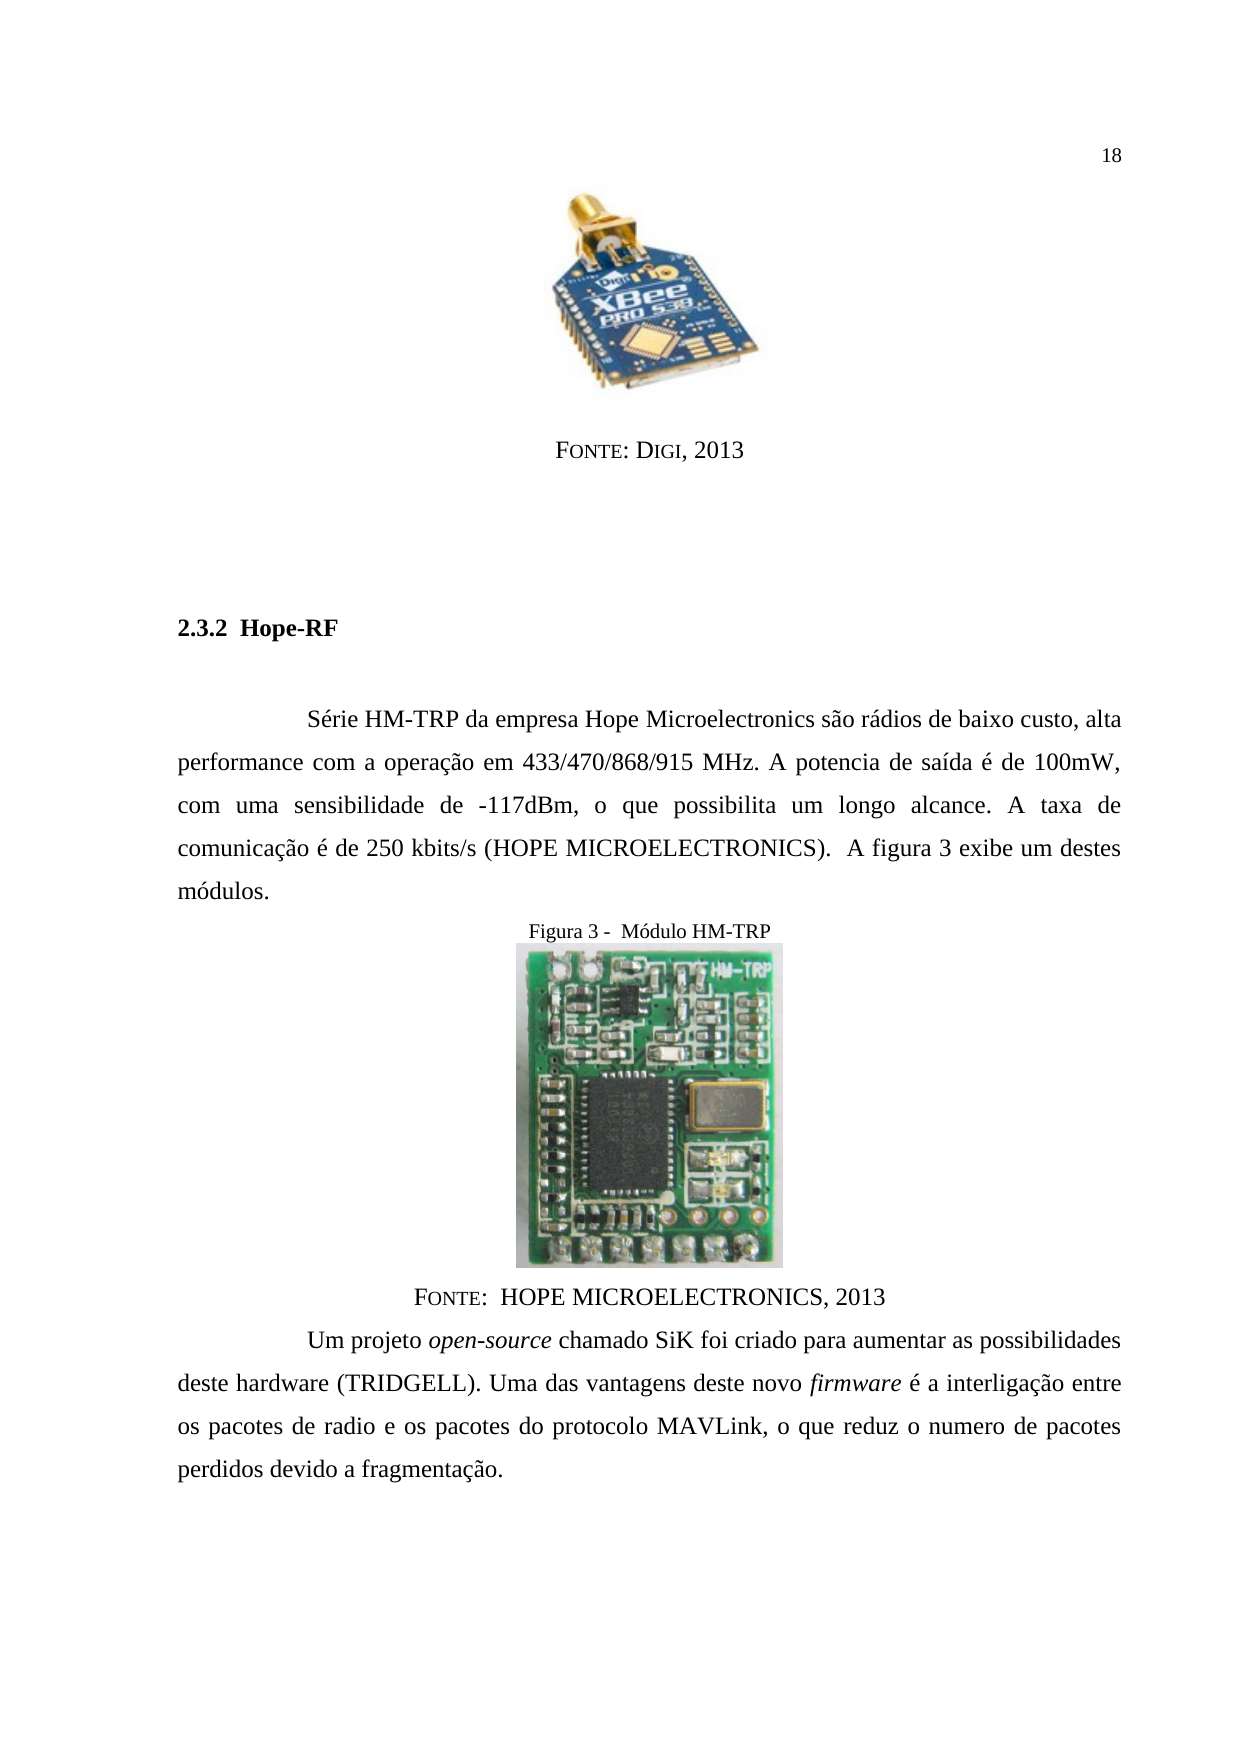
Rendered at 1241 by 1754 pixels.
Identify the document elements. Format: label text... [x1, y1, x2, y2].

list Módulo HM-TRP [177, 919, 1122, 943]
text Um projeto open-source chamado SiK foi criado para aumentar as possibilidades deste hardware (TRIDGELL). Uma das vantagens deste novo firmware é a interligação entre os pacotes de radio e os pacotes do protocolo MAVLink, o que reduz o numero de pacotes perdidos devido a fragmentação. [177, 1325, 1122, 1483]
text Fonte: Digi, 2013 [177, 421, 1122, 464]
text Fonte: HOPE MICROELECTRONICS, 2013 [177, 1268, 1122, 1310]
picture [493, 177, 806, 421]
subtitle Hope-RF [177, 613, 1122, 641]
text Série HM-TRP da empresa Hope Microelectronics são rádios de baixo custo, alta performance com a operação em 433/470/868/915 MHz. A potencia de saída é de 100mW, com uma sensibilidade de -117dBm, o que possibilita um longo alcance. A taxa de comunicação é de 250 kbits/s (HOPE MICROELECTRONICS). A figura 3 exibe um destes módulos. [177, 704, 1122, 905]
picture [516, 943, 783, 1268]
